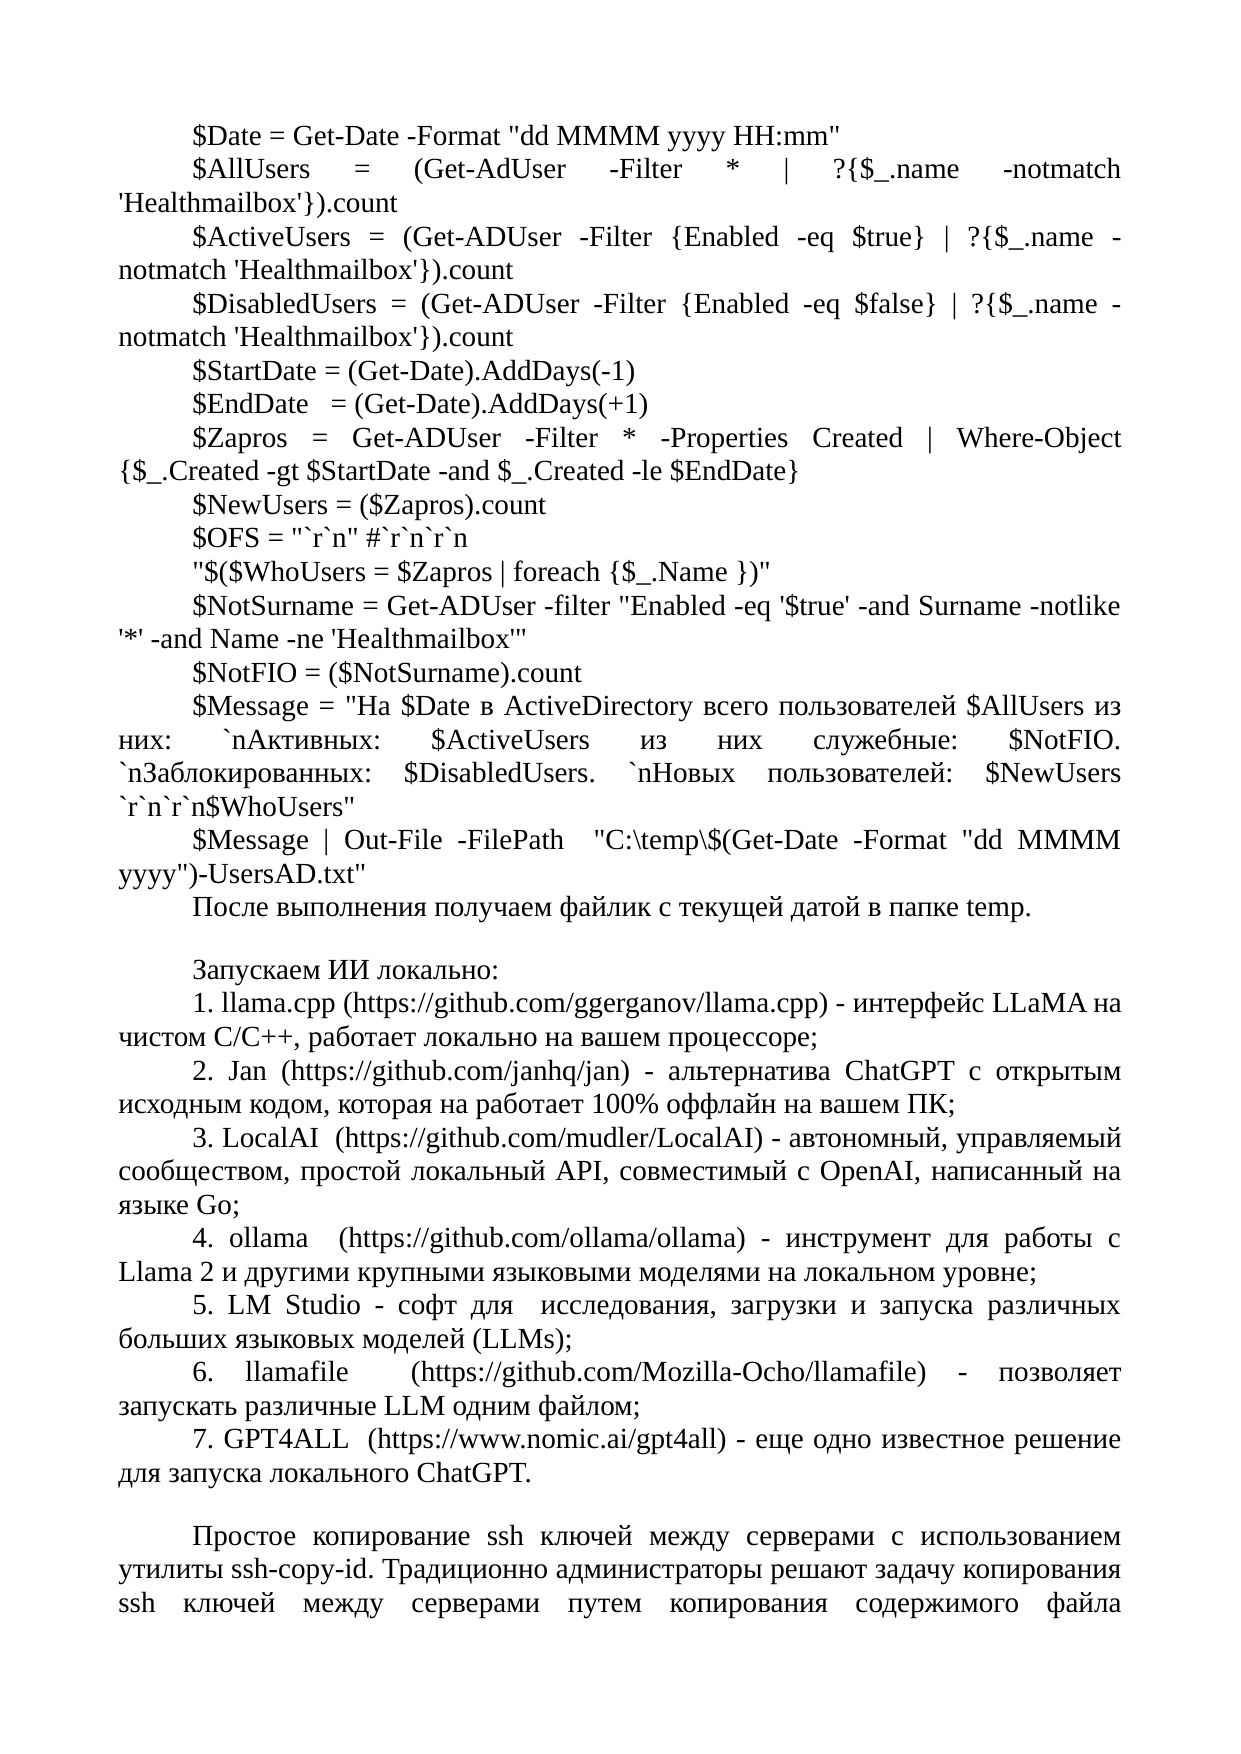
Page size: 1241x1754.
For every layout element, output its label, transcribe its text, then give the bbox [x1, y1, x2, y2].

text 4. ollama (https://github.com/ollama/ollama) - инструмент для работы с Llama 2 и другими крупными языковыми моделями на локальном уровне; [118, 1220, 1122, 1287]
text 3. LocalAI (https://github.com/mudler/LocalAI) - автономный, управляемый сообществом, простой локальный API, совместимый с OpenAI, написанный на языке Go; [118, 1120, 1122, 1220]
text 1. llama.cpp (https://github.com/ggerganov/llama.cpp) - интерфейс LLaMA на чистом С/С++, работает локально на вашем процессоре; [118, 986, 1122, 1053]
text Простое копирование ssh ключей между серверами c использованием утилиты ssh-copy-id. Традиционно администраторы решают задачу копирования ssh ключей между серверами путем копирования содержимого файла [118, 1518, 1122, 1618]
text 7. GPT4ALL (https://www.nomic.ai/gpt4all) - еще одно известное решение для запуска локального ChatGPT. [118, 1422, 1122, 1489]
text $NotFIO = ($NotSurname).count [118, 655, 1122, 688]
text $ActiveUsers = (Get-ADUser -Filter {Enabled -eq $true} | ?{$_.name -notmatch 'Healthmailbox'}).count [118, 219, 1122, 286]
text "$($WhoUsers = $Zapros | foreach {$_.Name })" [118, 554, 1122, 588]
text $NotSurname = Get-ADUser -filter "Enabled -eq '$true' -and Surname -notlike '*' -and Name -ne 'Healthmailbox'" [118, 588, 1122, 655]
text $Message | Out-File -FilePath "C:\temp\$(Get-Date -Format "dd MMMM yyyy")-UsersAD.txt" [118, 822, 1122, 889]
text 2. Jan (https://github.com/janhq/jan) - альтернатива ChatGPT с открытым исходным кодом, которая на работает 100% оффлайн на вашем ПК; [118, 1053, 1122, 1120]
text После выполнения получаем файлик с текущей датой в папке temp. [118, 889, 1122, 923]
text $EndDate = (Get-Date).AddDays(+1) [118, 386, 1122, 420]
text $Zapros = Get-ADUser -Filter * -Properties Created | Where-Object {$_.Created -gt $StartDate -and $_.Created -le $EndDate} [118, 420, 1122, 487]
text 5. LM Studio - софт для исследования, загрузки и запуска различных больших языковых моделей (LLMs); [118, 1287, 1122, 1354]
text $NewUsers = ($Zapros).count [118, 487, 1122, 521]
text $DisabledUsers = (Get-ADUser -Filter {Enabled -eq $false} | ?{$_.name -notmatch 'Healthmailbox'}).count [118, 286, 1122, 353]
text 6. llamafile (https://github.com/Mozilla-Ocho/llamafile) - позволяет запускать различные LLM одним файлом; [118, 1354, 1122, 1422]
text $Message = "На $Date в ActiveDirectory всего пользователей $AllUsers из них: `nАктивных: $ActiveUsers из них служебные: $NotFIO. `nЗаблокированных: $DisabledUsers. `nНовых пользователей: $NewUsers `r`n`r`n$WhoUsers" [118, 688, 1122, 822]
text $OFS = "`r`n" #`r`n`r`n [118, 521, 1122, 554]
text Запускаем ИИ локально: [118, 952, 1122, 986]
text $AllUsers = (Get-AdUser -Filter * | ?{$_.name -notmatch 'Healthmailbox'}).count [118, 152, 1122, 219]
text $StartDate = (Get-Date).AddDays(-1) [118, 353, 1122, 386]
text $Date = Get-Date -Format "dd MMMM yyyy HH:mm" [118, 118, 1122, 152]
